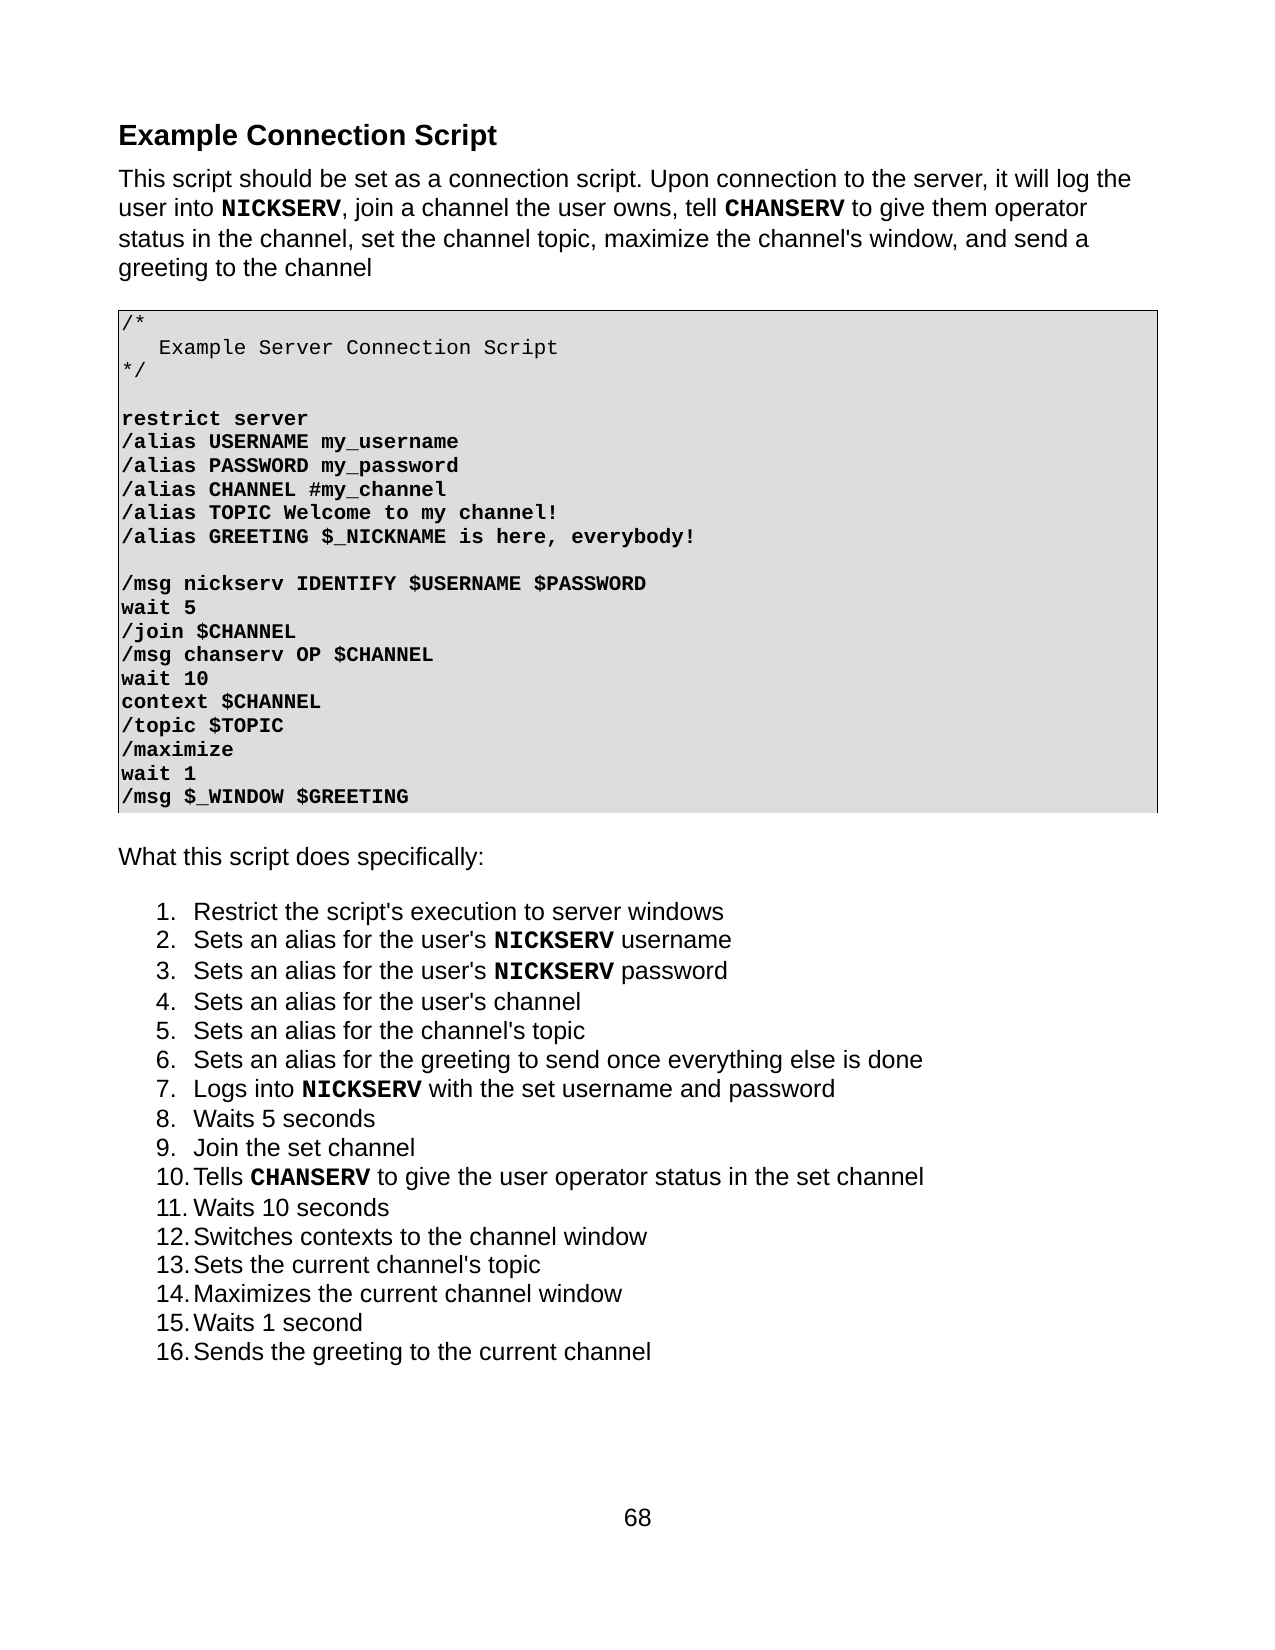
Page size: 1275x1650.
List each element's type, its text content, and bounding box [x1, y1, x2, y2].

list Sends the greeting to the current channel [156, 1337, 1157, 1365]
list Tells CHANSERV to give the user operator status in the set channel [156, 1162, 1157, 1193]
table_header /* Example Server Connection Script */ restrict server /alias USERNAME my_username /alias PASSWORD my_password /alias CHANNEL #my_channel /alias TOPIC Welcome to my channel! /alias GREETING $_NICKNAME is here, everybody! /msg nickserv IDENTIFY $USERNAME $PASSWORD wait 5 /join $CHANNEL /msg chanserv OP $CHANNEL wait 10 context $CHANNEL /topic $TOPIC /maximize wait 1 /msg $_WINDOW $GREETING [119, 311, 1157, 813]
list Maximizes the current channel window [156, 1279, 1157, 1308]
list Sets an alias for the greeting to send once everything else is done [156, 1045, 1157, 1073]
list Join the set channel [156, 1133, 1157, 1162]
text This script should be set as a connection script. Upon connection to the server, it will log the user into NICKSERV, join a channel the user owns, tell CHANSERV to give them operator status in the channel, set the channel topic, maximize the channel's window, and send a greeting to the channel [118, 164, 1157, 281]
text What this script does specifically: [118, 842, 1157, 870]
list Sets an alias for the user's channel [156, 987, 1157, 1016]
list Sets the current channel's topic [156, 1250, 1157, 1279]
list Switches contexts to the channel window [156, 1222, 1157, 1250]
list Restrict the script's execution to server windows [156, 897, 1157, 925]
list Logs into NICKSERV with the set username and password [156, 1073, 1157, 1104]
list Sets an alias for the user's NICKSERV username [156, 925, 1157, 956]
list Waits 5 seconds [156, 1104, 1157, 1133]
list Sets an alias for the user's NICKSERV password [156, 956, 1157, 987]
list Sets an alias for the channel's topic [156, 1016, 1157, 1045]
list Waits 10 seconds [156, 1193, 1157, 1222]
subtitle Example Connection Script [118, 118, 1157, 152]
list Waits 1 second [156, 1308, 1157, 1337]
